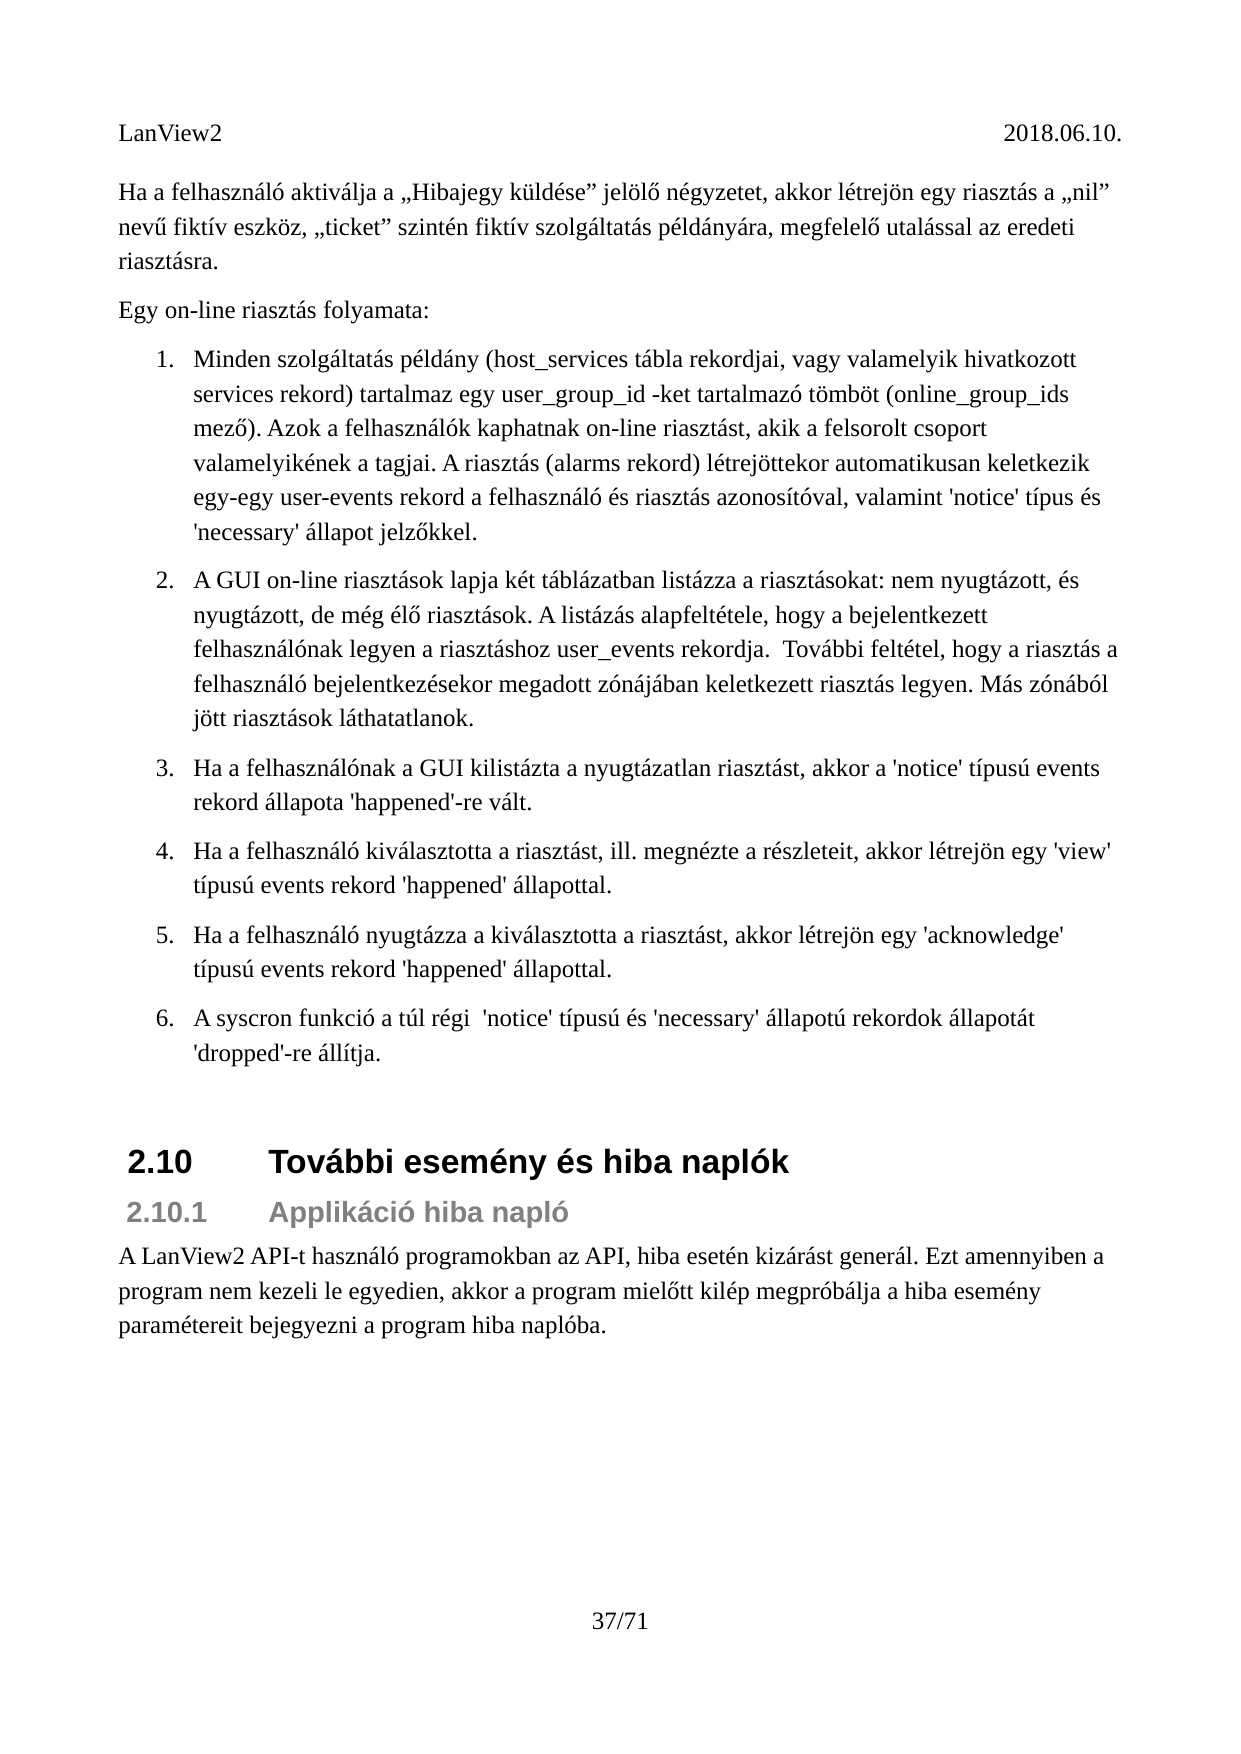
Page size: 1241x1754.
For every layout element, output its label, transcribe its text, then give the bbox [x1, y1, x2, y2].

text A LanView2 API-t használó programokban az API, hiba esetén kizárást generál. Ezt amennyiben a program nem kezeli le egyedien, akkor a program mielőtt kilép megpróbálja a hiba esemény paramétereit bejegyezni a program hiba naplóba. [118, 1241, 1122, 1339]
list Minden szolgáltatás példány (host_services tábla rekordjai, vagy valamelyik hivatkozott services rekord) tartalmaz egy user_group_id -ket tartalmazó tömböt (online_group_ids mező). Azok a felhasználók kaphatnak on-line riasztást, akik a felsorolt csoport valamelyikének a tagjai. A riasztás (alarms rekord) létrejöttekor automatikusan keletkezik egy-egy user-events rekord a felhasználó és riasztás azonosítóval, valamint 'notice' típus és 'necessary' állapot jelzőkkel. [156, 344, 1122, 545]
list Ha a felhasználó nyugtázza a kiválasztotta a riasztást, akkor létrejön egy 'acknowledge' típusú events rekord 'happened' állapottal. [156, 920, 1122, 983]
subtitle Applikáció hiba napló [118, 1195, 1122, 1229]
list Ha a felhasználó kiválasztotta a riasztást, ill. megnézte a részleteit, akkor létrejön egy 'view' típusú events rekord 'happened' állapottal. [156, 836, 1122, 899]
list A syscron funkció a túl régi 'notice' típusú és 'necessary' állapotú rekordok állapotát 'dropped'-re állítja. [156, 1003, 1122, 1066]
text Egy on-line riasztás folyamata: [118, 295, 1122, 324]
subtitle További esemény és hiba naplók [118, 1142, 1122, 1181]
text Ha a felhasználó aktiválja a „Hibajegy küldése” jelölő négyzetet, akkor létrejön egy riasztás a „nil” nevű fiktív eszköz, „ticket” szintén fiktív szolgáltatás példányára, megfelelő utalással az eredeti riasztásra. [118, 177, 1122, 275]
list Ha a felhasználónak a GUI kilistázta a nyugtázatlan riasztást, akkor a 'notice' típusú events rekord állapota 'happened'-re vált. [156, 753, 1122, 816]
list A GUI on-line riasztások lapja két táblázatban listázza a riasztásokat: nem nyugtázott, és nyugtázott, de még élő riasztások. A listázás alapfeltétele, hogy a bejelentkezett felhasználónak legyen a riasztáshoz user_events rekordja. További feltétel, hogy a riasztás a felhasználó bejelentkezésekor megadott zónájában keletkezett riasztás legyen. Más zónából jött riasztások láthatatlanok. [156, 566, 1122, 732]
